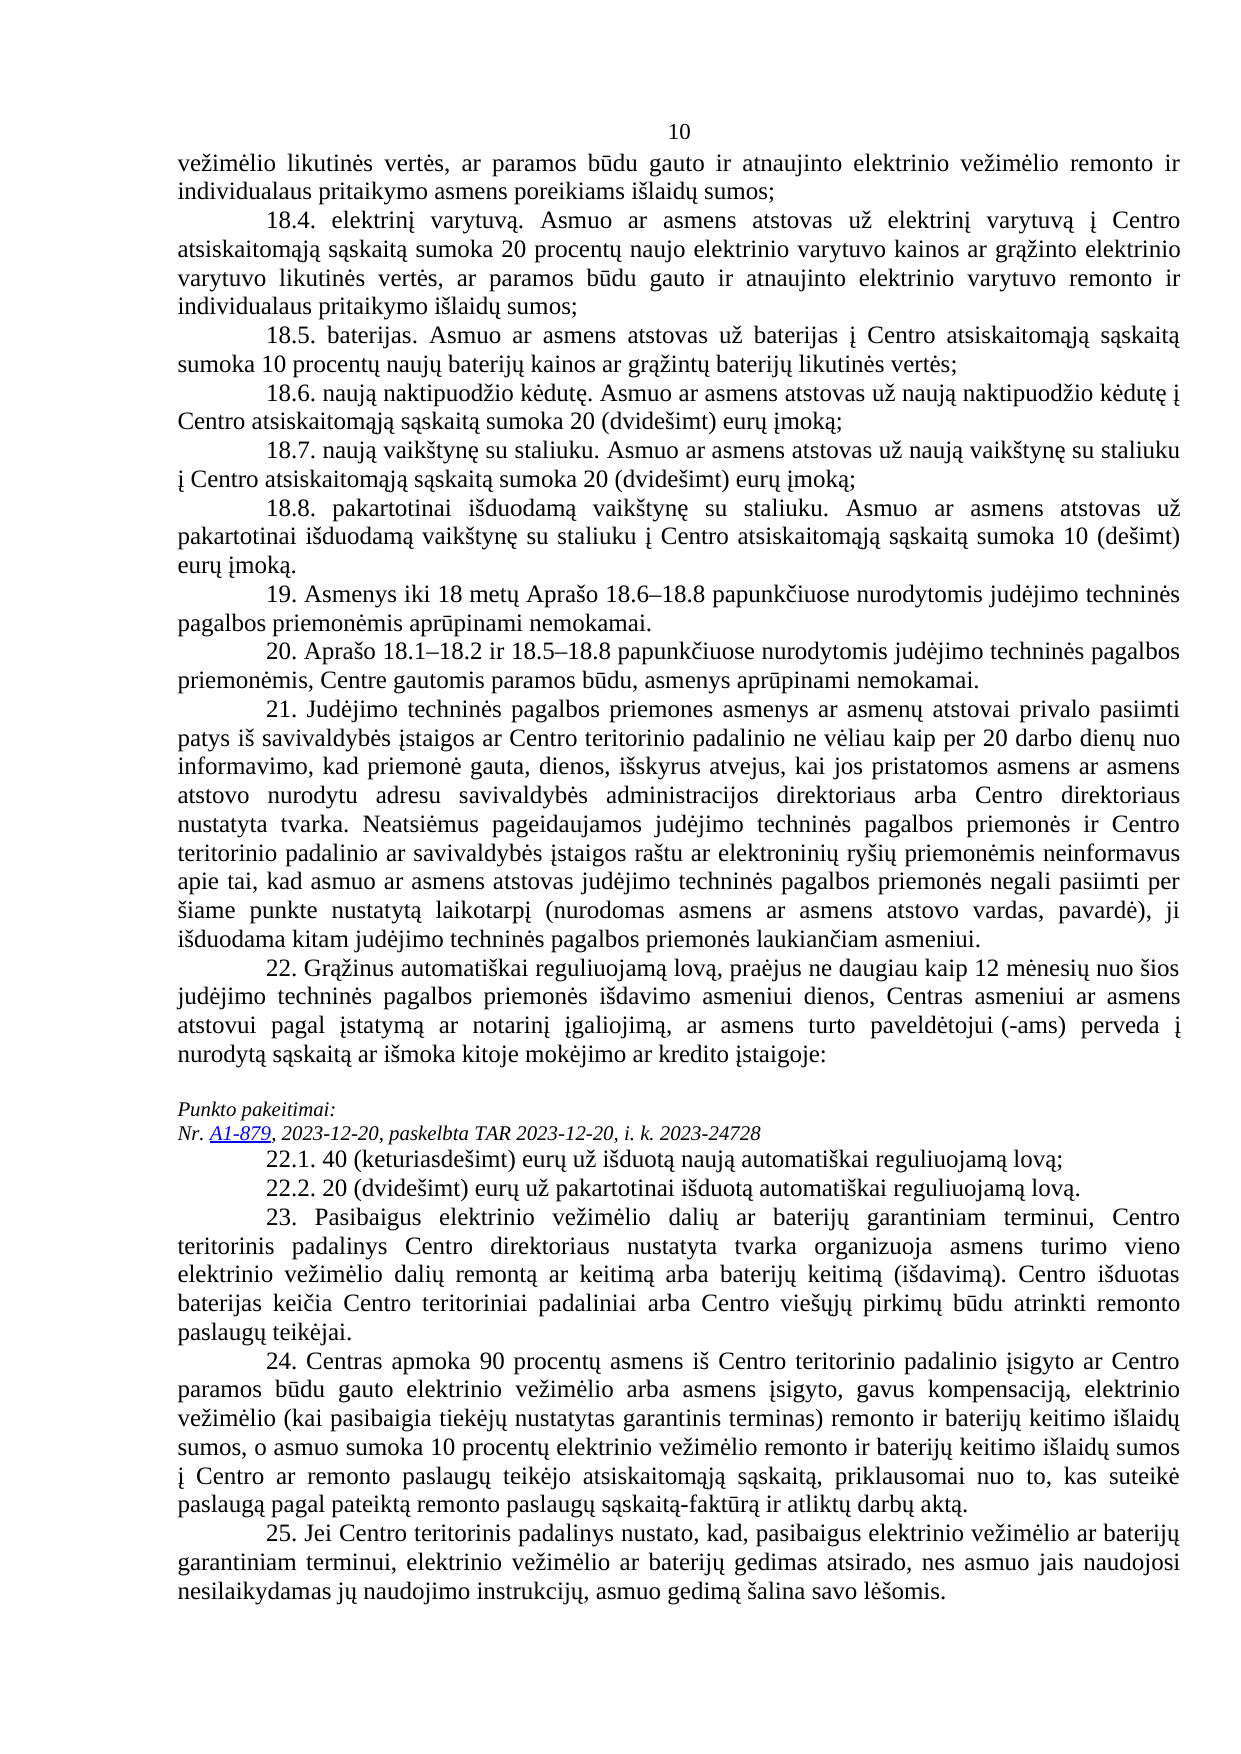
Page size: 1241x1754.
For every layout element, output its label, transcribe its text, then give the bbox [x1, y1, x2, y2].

text Nr. A1-879, 2023-12-20, paskelbta TAR 2023-12-20, i. k. 2023-24728 [177, 1121, 1181, 1144]
text 22.2. 20 (dvidešimt) eurų už pakartotinai išduotą automatiškai reguliuojamą lovą. [177, 1173, 1181, 1202]
text 18.4. elektrinį varytuvą. Asmuo ar asmens atstovas už elektrinį varytuvą į Centro atsiskaitomąją sąskaitą sumoka 20 procentų naujo elektrinio varytuvo kainos ar grąžinto elektrinio varytuvo likutinės vertės, ar paramos būdu gauto ir atnaujinto elektrinio varytuvo remonto ir individualaus pritaikymo išlaidų sumos; [177, 205, 1181, 320]
text 22.1. 40 (keturiasdešimt) eurų už išduotą naują automatiškai reguliuojamą lovą; [177, 1144, 1181, 1173]
text 22. Grąžinus automatiškai reguliuojamą lovą, praėjus ne daugiau kaip 12 mėnesių nuo šios judėjimo techninės pagalbos priemonės išdavimo asmeniui dienos, Centras asmeniui ar asmens atstovui pagal įstatymą ar notarinį įgaliojimą, ar asmens turto paveldėtojui (-ams) perveda į nurodytą sąskaitą ar išmoka kitoje mokėjimo ar kredito įstaigoje: [177, 953, 1181, 1068]
text 19. Asmenys iki 18 metų Aprašo 18.6–18.8 papunkčiuose nurodytomis judėjimo techninės pagalbos priemonėmis aprūpinami nemokamai. [177, 579, 1181, 636]
text 20. Aprašo 18.1–18.2 ir 18.5–18.8 papunkčiuose nurodytomis judėjimo techninės pagalbos priemonėmis, Centre gautomis paramos būdu, asmenys aprūpinami nemokamai. [177, 636, 1181, 694]
text 24. Centras apmoka 90 procentų asmens iš Centro teritorinio padalinio įsigyto ar Centro paramos būdu gauto elektrinio vežimėlio arba asmens įsigyto, gavus kompensaciją, elektrinio vežimėlio (kai pasibaigia tiekėjų nustatytas garantinis terminas) remonto ir baterijų keitimo išlaidų sumos, o asmuo sumoka 10 procentų elektrinio vežimėlio remonto ir baterijų keitimo išlaidų sumos į Centro ar remonto paslaugų teikėjo atsiskaitomąją sąskaitą, priklausomai nuo to, kas suteikė paslaugą pagal pateiktą remonto paslaugų sąskaitą-faktūrą ir atliktų darbų aktą. [177, 1346, 1181, 1518]
text 21. Judėjimo techninės pagalbos priemones asmenys ar asmenų atstovai privalo pasiimti patys iš savivaldybės įstaigos ar Centro teritorinio padalinio ne vėliau kaip per 20 darbo dienų nuo informavimo, kad priemonė gauta, dienos, išskyrus atvejus, kai jos pristatomos asmens ar asmens atstovo nurodytu adresu savivaldybės administracijos direktoriaus arba Centro direktoriaus nustatyta tvarka. Neatsiėmus pageidaujamos judėjimo techninės pagalbos priemonės ir Centro teritorinio padalinio ar savivaldybės įstaigos raštu ar elektroninių ryšių priemonėmis neinformavus apie tai, kad asmuo ar asmens atstovas judėjimo techninės pagalbos priemonės negali pasiimti per šiame punkte nustatytą laikotarpį (nurodomas asmens ar asmens atstovo vardas, pavardė), ji išduodama kitam judėjimo techninės pagalbos priemonės laukiančiam asmeniui. [177, 694, 1181, 953]
text 18.8. pakartotinai išduodamą vaikštynę su staliuku. Asmuo ar asmens atstovas už pakartotinai išduodamą vaikštynę su staliuku į Centro atsiskaitomąją sąskaitą sumoka 10 (dešimt) eurų įmoką. [177, 493, 1181, 579]
text 25. Jei Centro teritorinis padalinys nustato, kad, pasibaigus elektrinio vežimėlio ar baterijų garantiniam terminui, elektrinio vežimėlio ar baterijų gedimas atsirado, nes asmuo jais naudojosi nesilaikydamas jų naudojimo instrukcijų, asmuo gedimą šalina savo lėšomis. [177, 1518, 1181, 1604]
text Punkto pakeitimai: [177, 1096, 1181, 1121]
text 23. Pasibaigus elektrinio vežimėlio dalių ar baterijų garantiniam terminui, Centro teritorinis padalinys Centro direktoriaus nustatyta tvarka organizuoja asmens turimo vieno elektrinio vežimėlio dalių remontą ar keitimą arba baterijų keitimą (išdavimą). Centro išduotas baterijas keičia Centro teritoriniai padaliniai arba Centro viešųjų pirkimų būdu atrinkti remonto paslaugų teikėjai. [177, 1202, 1181, 1346]
text 18.7. naują vaikštynę su staliuku. Asmuo ar asmens atstovas už naują vaikštynę su staliuku į Centro atsiskaitomąją sąskaitą sumoka 20 (dvidešimt) eurų įmoką; [177, 435, 1181, 493]
text 18.5. baterijas. Asmuo ar asmens atstovas už baterijas į Centro atsiskaitomąją sąskaitą sumoka 10 procentų naujų baterijų kainos ar grąžintų baterijų likutinės vertės; [177, 320, 1181, 378]
text 18.6. naują naktipuodžio kėdutę. Asmuo ar asmens atstovas už naują naktipuodžio kėdutę į Centro atsiskaitomąją sąskaitą sumoka 20 (dvidešimt) eurų įmoką; [177, 378, 1181, 435]
text vežimėlio likutinės vertės, ar paramos būdu gauto ir atnaujinto elektrinio vežimėlio remonto ir individualaus pritaikymo asmens poreikiams išlaidų sumos; [177, 148, 1181, 205]
